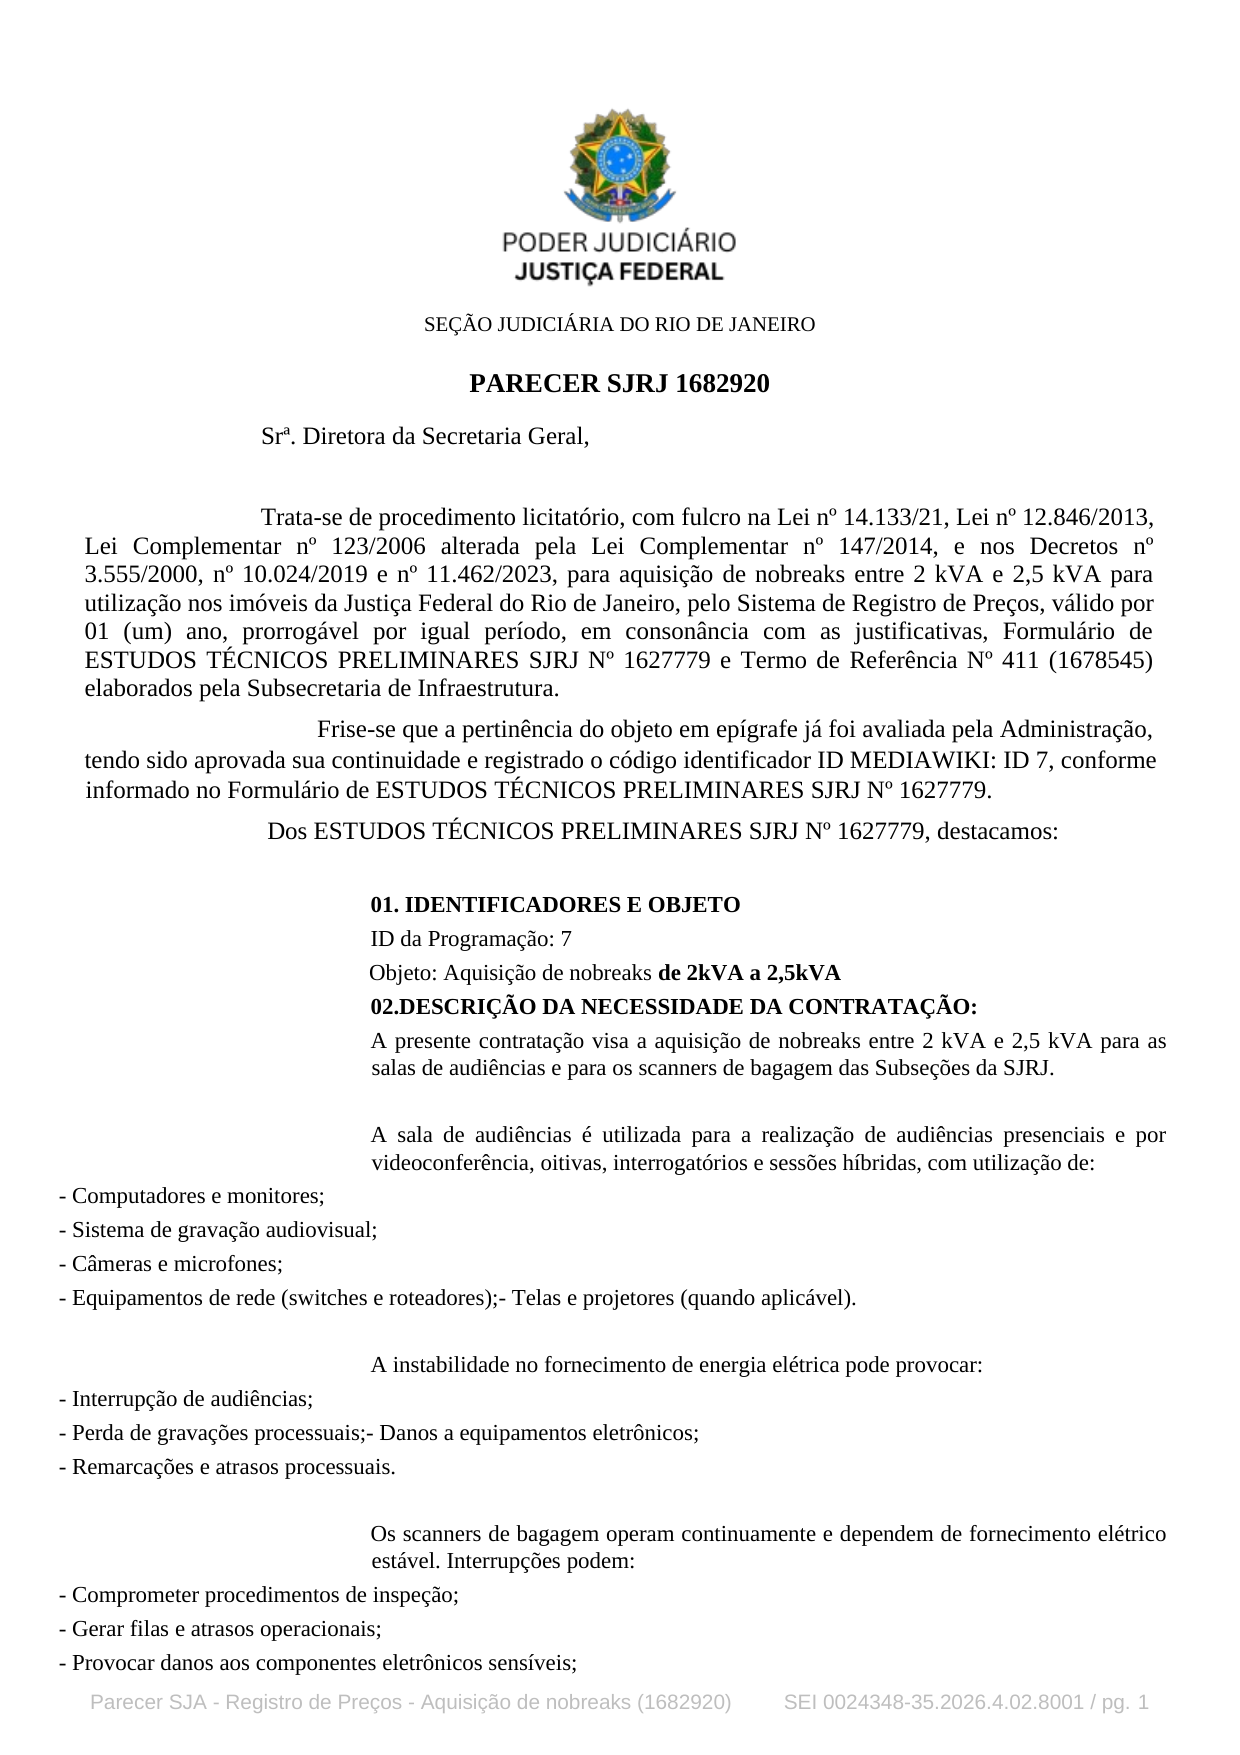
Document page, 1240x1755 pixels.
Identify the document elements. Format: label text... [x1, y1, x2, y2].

list Remarcações e atrasos processuais. [59, 1453, 1168, 1479]
text Frise-se que a pertinência do objeto em epígrafe já foi avaliada pela Administração, [72, 714, 1153, 743]
subtitle PARECER SJRJ 1682920 [83, 367, 1157, 398]
text SEÇÃO JUDICIÁRIA DO RIO DE JANEIRO [173, 312, 1066, 336]
text Objeto: Aquisição de nobreaks de 2kVA a 2,5kVA [80, 959, 1130, 985]
text A sala de audiências é utilizada para a realização de audiências presenciais e por videoconferência, oitivas, interrogatórios e sessões híbridas, com utilização de: [370, 1121, 1168, 1175]
list Provocar danos aos componentes eletrônicos sensíveis; [59, 1648, 1168, 1675]
text A instabilidade no fornecimento de energia elétrica pode provocar: [370, 1351, 1168, 1378]
text Srª. Diretora da Secretaria Geral, [261, 421, 1172, 449]
list Câmeras e microfones; [59, 1250, 1168, 1276]
list Computadores e monitores; [59, 1182, 1168, 1209]
list Gerar filas e atrasos operacionais; [59, 1615, 1168, 1641]
list Perda de gravações processuais;- Danos a equipamentos eletrônicos; [59, 1419, 1168, 1445]
text Os scanners de bagagem operam continuamente e dependem de fornecimento elétrico estável. Interrupções podem: [370, 1520, 1168, 1574]
text Trata-se de procedimento licitatório, com fulcro na Lei nº 14.133/21, Lei nº 12.846/2013, Lei Complementar nº 123/2006 alterada pela Lei Complementar nº 147/2014, e nos Decretos nº 3.555/2000, nº 10.024/2019 e nº 11.462/2023, para aquisição de nobreaks entre 2 kVA e 2,5 kVA para utilização nos imóveis da Justiça Federal do Rio de Janeiro, pelo Sistema de Registro de Preços, válido por 01 (um) ano, prorrogável por igual período, em consonância com as justificativas, Formulário de ESTUDOS TÉCNICOS PRELIMINARES SJRJ Nº 1627779 e Termo de Referência Nº 411 (1678545) elaborados pela Subsecretaria de Infraestrutura. [84, 502, 1155, 702]
text ID da Programação: 7 [370, 925, 1168, 952]
text 01. IDENTIFICADORES E OBJETO [370, 891, 1169, 918]
list Comprometer procedimentos de inspeção; [59, 1581, 1168, 1607]
text 02.DESCRIÇÃO DA NECESSIDADE DA CONTRATAÇÃO: [370, 993, 1169, 1019]
list Interrupção de audiências; [59, 1385, 1168, 1411]
list Equipamentos de rede (switches e roteadores);- Telas e projetores (quando aplicável). [59, 1283, 1168, 1310]
text A presente contratação visa a aquisição de nobreaks entre 2 kVA e 2,5 kVA para as salas de audiências e para os scanners de bagagem das Subseções da SJRJ. [370, 1027, 1168, 1080]
list Sistema de gravação audiovisual; [59, 1216, 1168, 1242]
text tendo sido aprovada sua continuidade e registrado o código identificador ID MEDIAWIKI: ID 7, conforme informado no Formulário de ESTUDOS TÉCNICOS PRELIMINARES SJRJ Nº 1627779. [84, 745, 1172, 804]
text Dos ESTUDOS TÉCNICOS PRELIMINARES SJRJ Nº 1627779, destacamos: [261, 816, 1172, 844]
